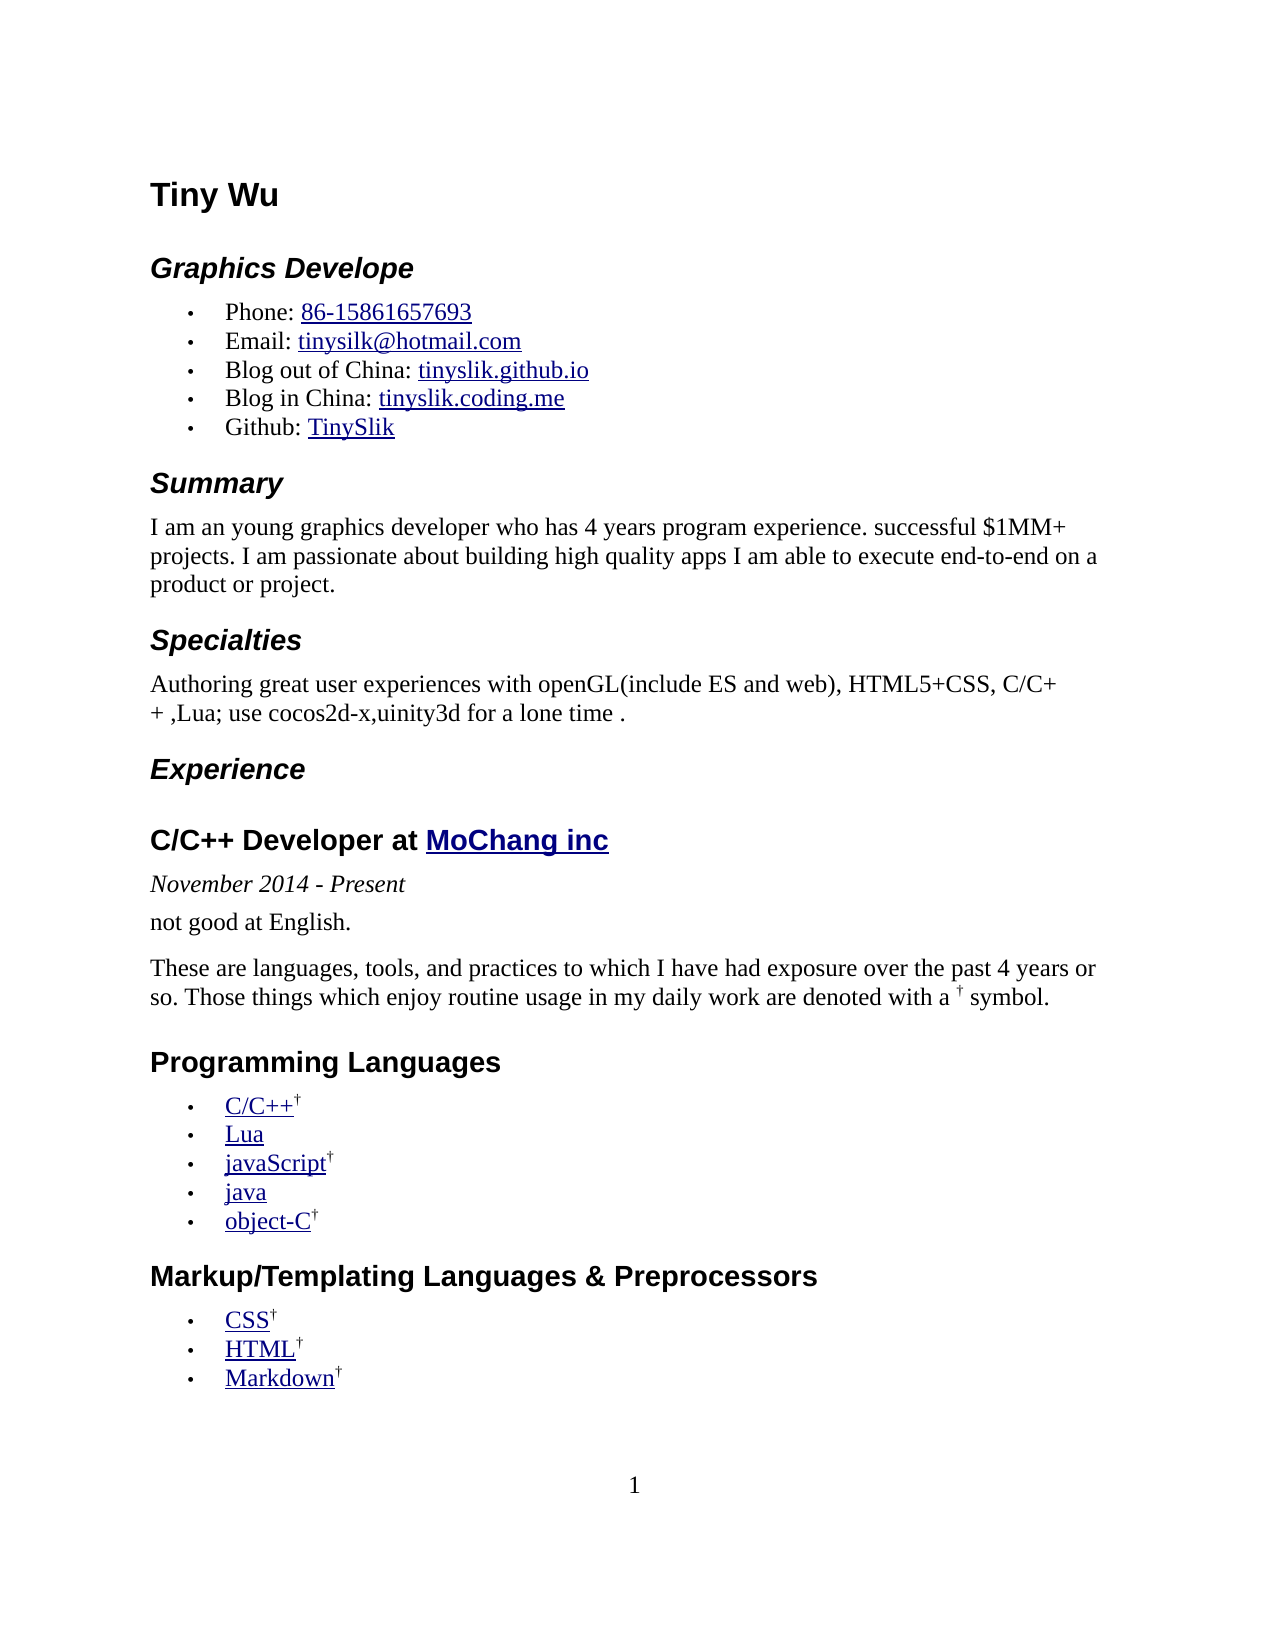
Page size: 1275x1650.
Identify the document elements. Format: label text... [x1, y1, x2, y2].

list CSS† [187, 1306, 1125, 1334]
subtitle Markup/Templating Languages & Preprocessors [150, 1259, 1125, 1293]
list javaScript† [187, 1148, 1125, 1177]
list Lua [187, 1119, 1125, 1148]
subtitle Tiny Wu [150, 175, 1125, 214]
text These are languages, tools, and practices to which I have had exposure over the past 4 years or so. Those things which enjoy routine usage in my daily work are denoted with a † symbol. [150, 953, 1125, 1011]
list Blog out of China: tinyslik.github.io [187, 355, 1125, 383]
list Email: tinysilk@hotmail.com [187, 326, 1125, 355]
text Authoring great user experiences with openGL(include ES and web), HTML5+CSS, C/C++ ,Lua; use cocos2d-x,uinity3d for a lone time . [150, 669, 1125, 727]
list Blog in China: tinyslik.coding.me [187, 383, 1125, 412]
list java [187, 1177, 1125, 1206]
subtitle Experience [150, 752, 1125, 785]
subtitle Programming Languages [150, 1045, 1125, 1078]
subtitle Summary [150, 466, 1125, 499]
list Markdown† [187, 1363, 1125, 1392]
subtitle Graphics Develope [150, 251, 1125, 285]
subtitle C/C++ Developer at MoChang inc [150, 823, 1125, 856]
list HTML† [187, 1334, 1125, 1363]
subtitle Specialties [150, 623, 1125, 657]
list object-C† [187, 1206, 1125, 1234]
list C/C++† [187, 1091, 1125, 1119]
text not good at English. [150, 907, 1125, 935]
list Github: TinySlik [187, 412, 1125, 441]
text November 2014 - Present [150, 869, 1125, 898]
text I am an young graphics developer who has 4 years program experience. successful $1MM+ projects. I am passionate about building high quality apps I am able to execute end-to-end on a product or project. [150, 512, 1125, 598]
list Phone: 86-15861657693 [187, 297, 1125, 326]
